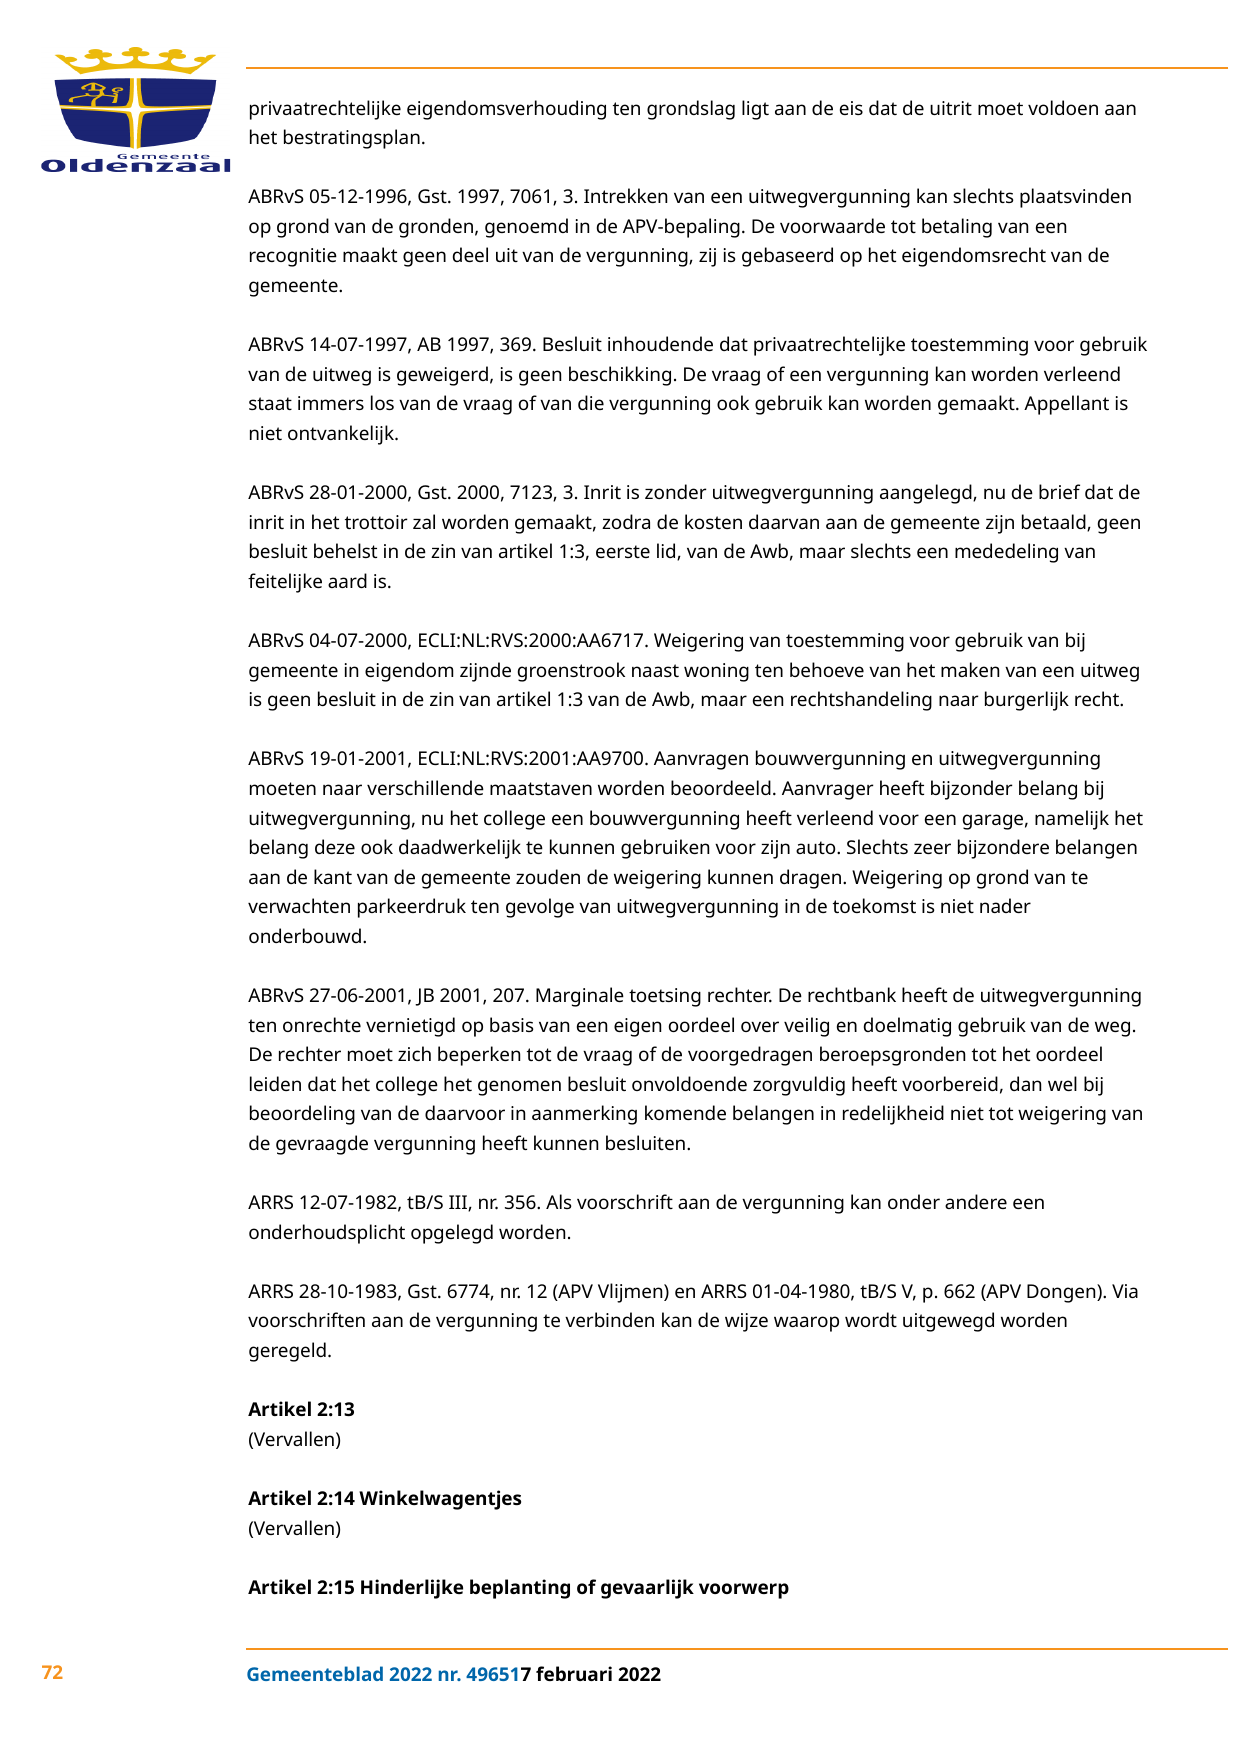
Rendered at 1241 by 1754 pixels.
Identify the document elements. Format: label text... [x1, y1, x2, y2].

text Artikel 2:15 Hinderlijke beplanting of gevaarlijk voorwerp [248, 1574, 1152, 1600]
text ARRS 28-10-1983, Gst. 6774, nr. 12 (APV Vlijmen) en ARRS 01-04-1980, tB/S V, p. 662 (APV Dongen). Via voorschriften aan de vergunning te verbinden kan de wijze waarop wordt uitgewegd worden geregeld. [248, 1278, 1152, 1363]
text Artikel 2:13 [248, 1396, 1152, 1422]
text ABRvS 28-01-2000, Gst. 2000, 7123, 3. Inrit is zonder uitwegvergunning aangelegd, nu de brief dat de inrit in het trottoir zal worden gemaakt, zodra de kosten daarvan aan de gemeente zijn betaald, geen besluit behelst in de zin van artikel 1:3, eerste lid, van de Awb, maar slechts een mededeling van feitelijke aard is. [248, 479, 1152, 594]
text ABRvS 19-01-2001, ECLI:NL:RVS:2001:AA9700. Aanvragen bouwvergunning en uitwegvergunning moeten naar verschillende maatstaven worden beoordeeld. Aanvrager heeft bijzonder belang bij uitwegvergunning, nu het college een bouwvergunning heeft verleend voor een garage, namelijk het belang deze ook daadwerkelijk te kunnen gebruiken voor zijn auto. Slechts zeer bijzondere belangen aan de kant van de gemeente zouden de weigering kunnen dragen. Weigering op grond van te verwachten parkeerdruk ten gevolge van uitwegvergunning in de toekomst is niet nader onderbouwd. [248, 746, 1152, 949]
text (Vervallen) [248, 1426, 1152, 1452]
picture [41, 47, 231, 172]
text ARRS 12-07-1982, tB/S III, nr. 356. Als voorschrift aan de vergunning kan onder andere een onderhoudsplicht opgelegd worden. [248, 1189, 1152, 1245]
text (Vervallen) [248, 1515, 1152, 1541]
text Artikel 2:14 Winkelwagentjes [248, 1485, 1152, 1511]
text ABRvS 14-07-1997, AB 1997, 369. Besluit inhoudende dat privaatrechtelijke toestemming voor gebruik van de uitweg is geweigerd, is geen beschikking. De vraag of een vergunning kan worden verleend staat immers los van de vraag of van die vergunning ook gebruik kan worden gemaakt. Appellant is niet ontvankelijk. [248, 331, 1152, 446]
text ABRvS 27-06-2001, JB 2001, 207. Marginale toetsing rechter. De rechtbank heeft de uitwegvergunning ten onrechte vernietigd op basis van een eigen oordeel over veilig en doelmatig gebruik van de weg. De rechter moet zich beperken tot de vraag of de voorgedragen beroepsgronden tot het oordeel leiden dat het college het genomen besluit onvoldoende zorgvuldig heeft voorbereid, dan wel bij beoordeling van de daarvoor in aanmerking komende belangen in redelijkheid niet tot weigering van de gevraagde vergunning heeft kunnen besluiten. [248, 982, 1152, 1156]
text privaatrechtelijke eigendomsverhouding ten grondslag ligt aan de eis dat de uitrit moet voldoen aan het bestratingsplan. [248, 95, 1152, 150]
text ABRvS 04-07-2000, ECLI:NL:RVS:2000:AA6717. Weigering van toestemming voor gebruik van bij gemeente in eigendom zijnde groenstrook naast woning ten behoeve van het maken van een uitweg is geen besluit in de zin van artikel 1:3 van de Awb, maar een rechtshandeling naar burgerlijk recht. [248, 627, 1152, 712]
text ABRvS 05-12-1996, Gst. 1997, 7061, 3. Intrekken van een uitwegvergunning kan slechts plaatsvinden op grond van de gronden, genoemd in de APV-bepaling. De voorwaarde tot betaling van een recognitie maakt geen deel uit van de vergunning, zij is gebaseerd op het eigendomsrecht van de gemeente. [248, 183, 1152, 298]
